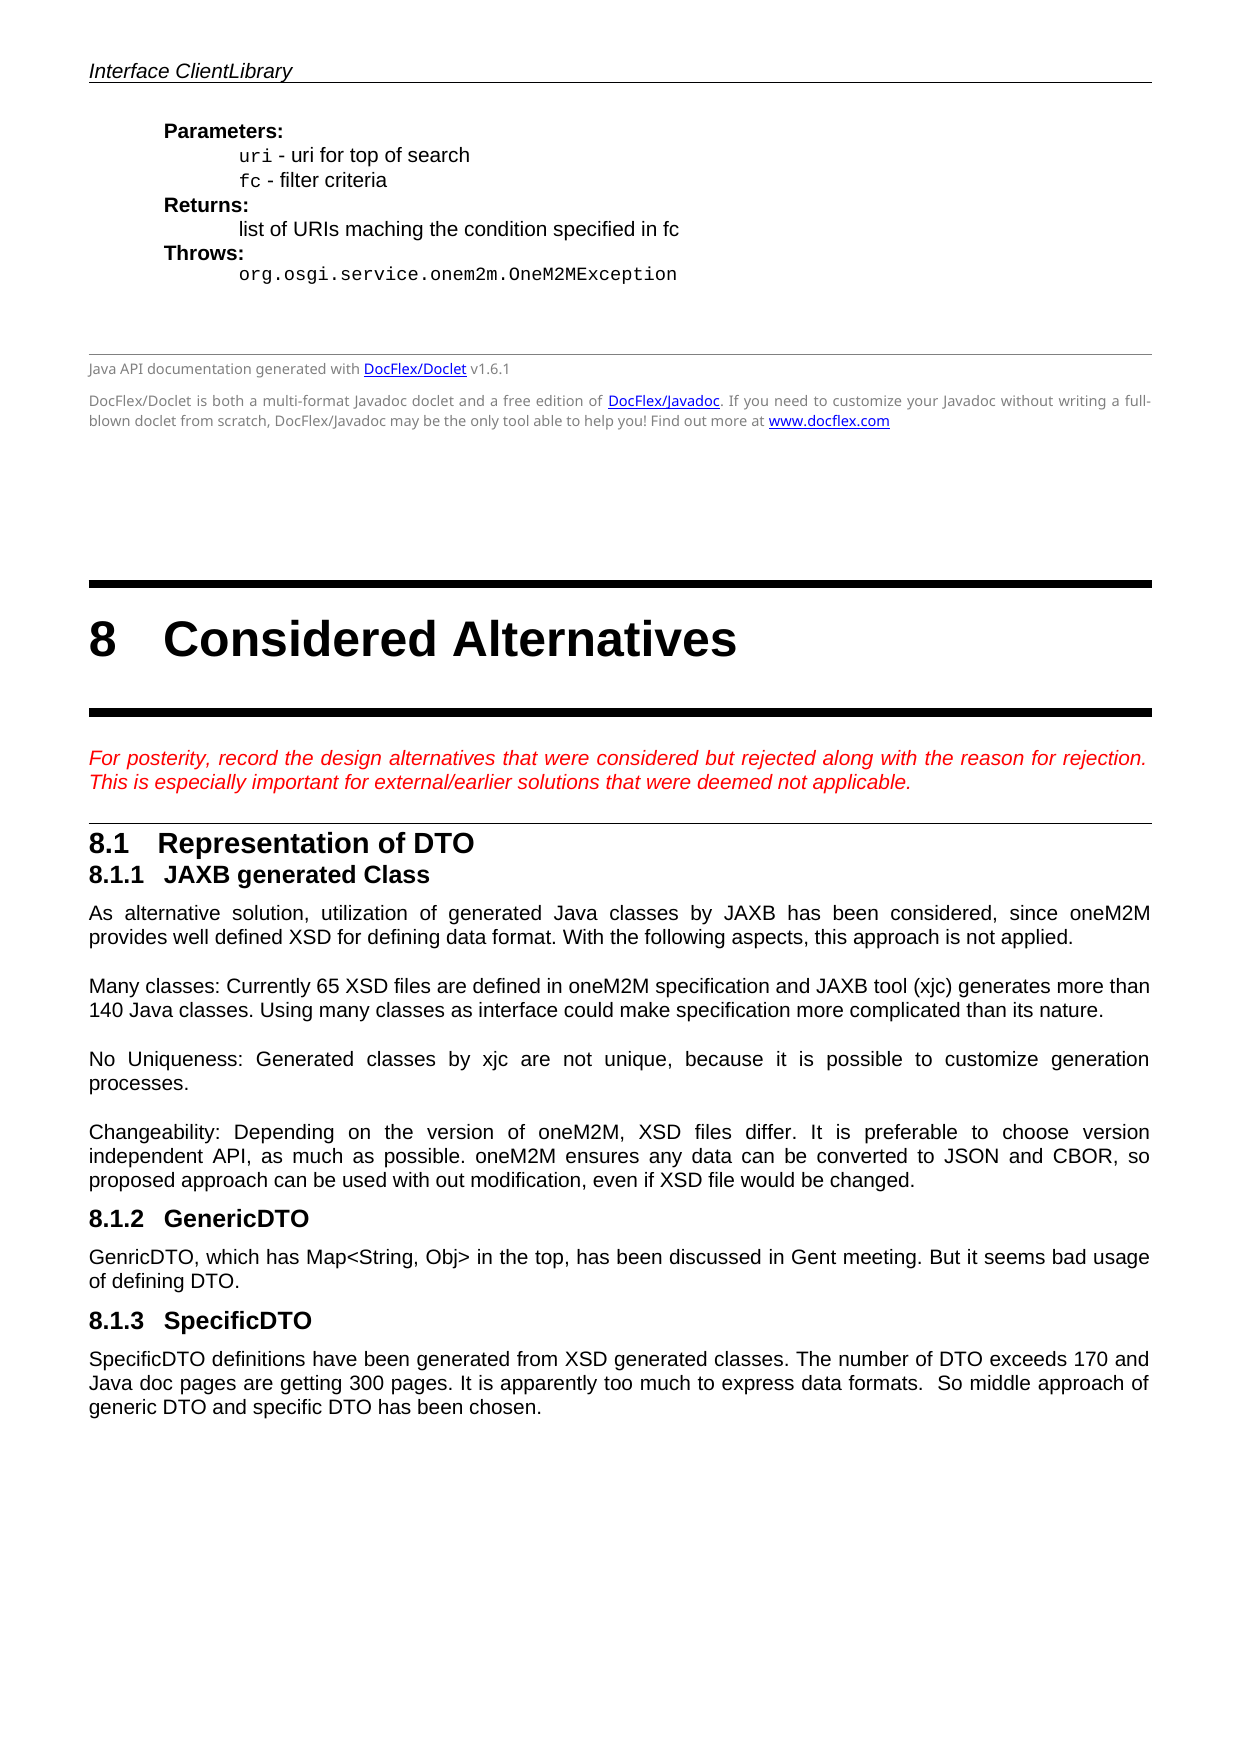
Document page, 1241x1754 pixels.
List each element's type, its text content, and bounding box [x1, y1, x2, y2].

text Throws: [163, 241, 1152, 265]
text GenricDTO, which has Map<String, Obj> in the top, has been discussed in Gent meeting. But it seems bad usage of defining DTO. [88, 1245, 1152, 1293]
text For posterity, record the design alternatives that were considered but rejected along with the reason for rejection. This is especially important for external/earlier solutions that were deemed not applicable. [88, 746, 1152, 794]
text Java API documentation generated with DocFlex/Doclet v1.6.1 [88, 355, 1152, 379]
subtitle Representation of DTO [88, 824, 1152, 859]
subtitle SpecificDTO [88, 1306, 1152, 1334]
text DocFlex/Doclet is both a multi-format Javadoc doclet and a free edition of DocFlex/Javadoc. If you need to customize your Javadoc without writing a full-blown doclet from scratch, DocFlex/Javadoc may be the only tool able to help you! Find out more at www.docflex.com [88, 391, 1152, 431]
text uri - uri for top of search [238, 142, 1152, 168]
text SpecificDTO definitions have been generated from XSD generated classes. The number of DTO exceeds 170 and Java doc pages are getting 300 pages. It is apparently too much to express data formats. So middle approach of generic DTO and specific DTO has been chosen. [88, 1347, 1152, 1419]
text No Uniqueness: Generated classes by xjc are not unique, because it is possible to customize generation processes. [88, 1047, 1152, 1094]
text fc - filter criteria [238, 168, 1152, 193]
text Parameters: [163, 118, 1152, 142]
subtitle GenericDTO [88, 1204, 1152, 1233]
subtitle JAXB generated Class [88, 859, 1152, 888]
text org.osgi.service.onem2m.OneM2MException [238, 265, 1152, 286]
text Many classes: Currently 65 XSD files are defined in oneM2M specification and JAXB tool (xjc) generates more than 140 Java classes. Using many classes as interface could make specification more complicated than its nature. [88, 974, 1152, 1022]
text list of URIs maching the condition specified in fc [238, 217, 1152, 241]
text Changeability: Depending on the version of oneM2M, XSD files differ. It is preferable to choose version independent API, as much as possible. oneM2M ensures any data can be converted to JSON and CBOR, so proposed approach can be used with out modification, even if XSD file would be changed. [88, 1119, 1152, 1191]
subtitle Considered Alternatives [88, 581, 1152, 717]
text Returns: [163, 193, 1152, 217]
text As alternative solution, utilization of generated Java classes by JAXB has been considered, since oneM2M provides well defined XSD for defining data format. With the following aspects, this approach is not applied. [88, 901, 1152, 949]
